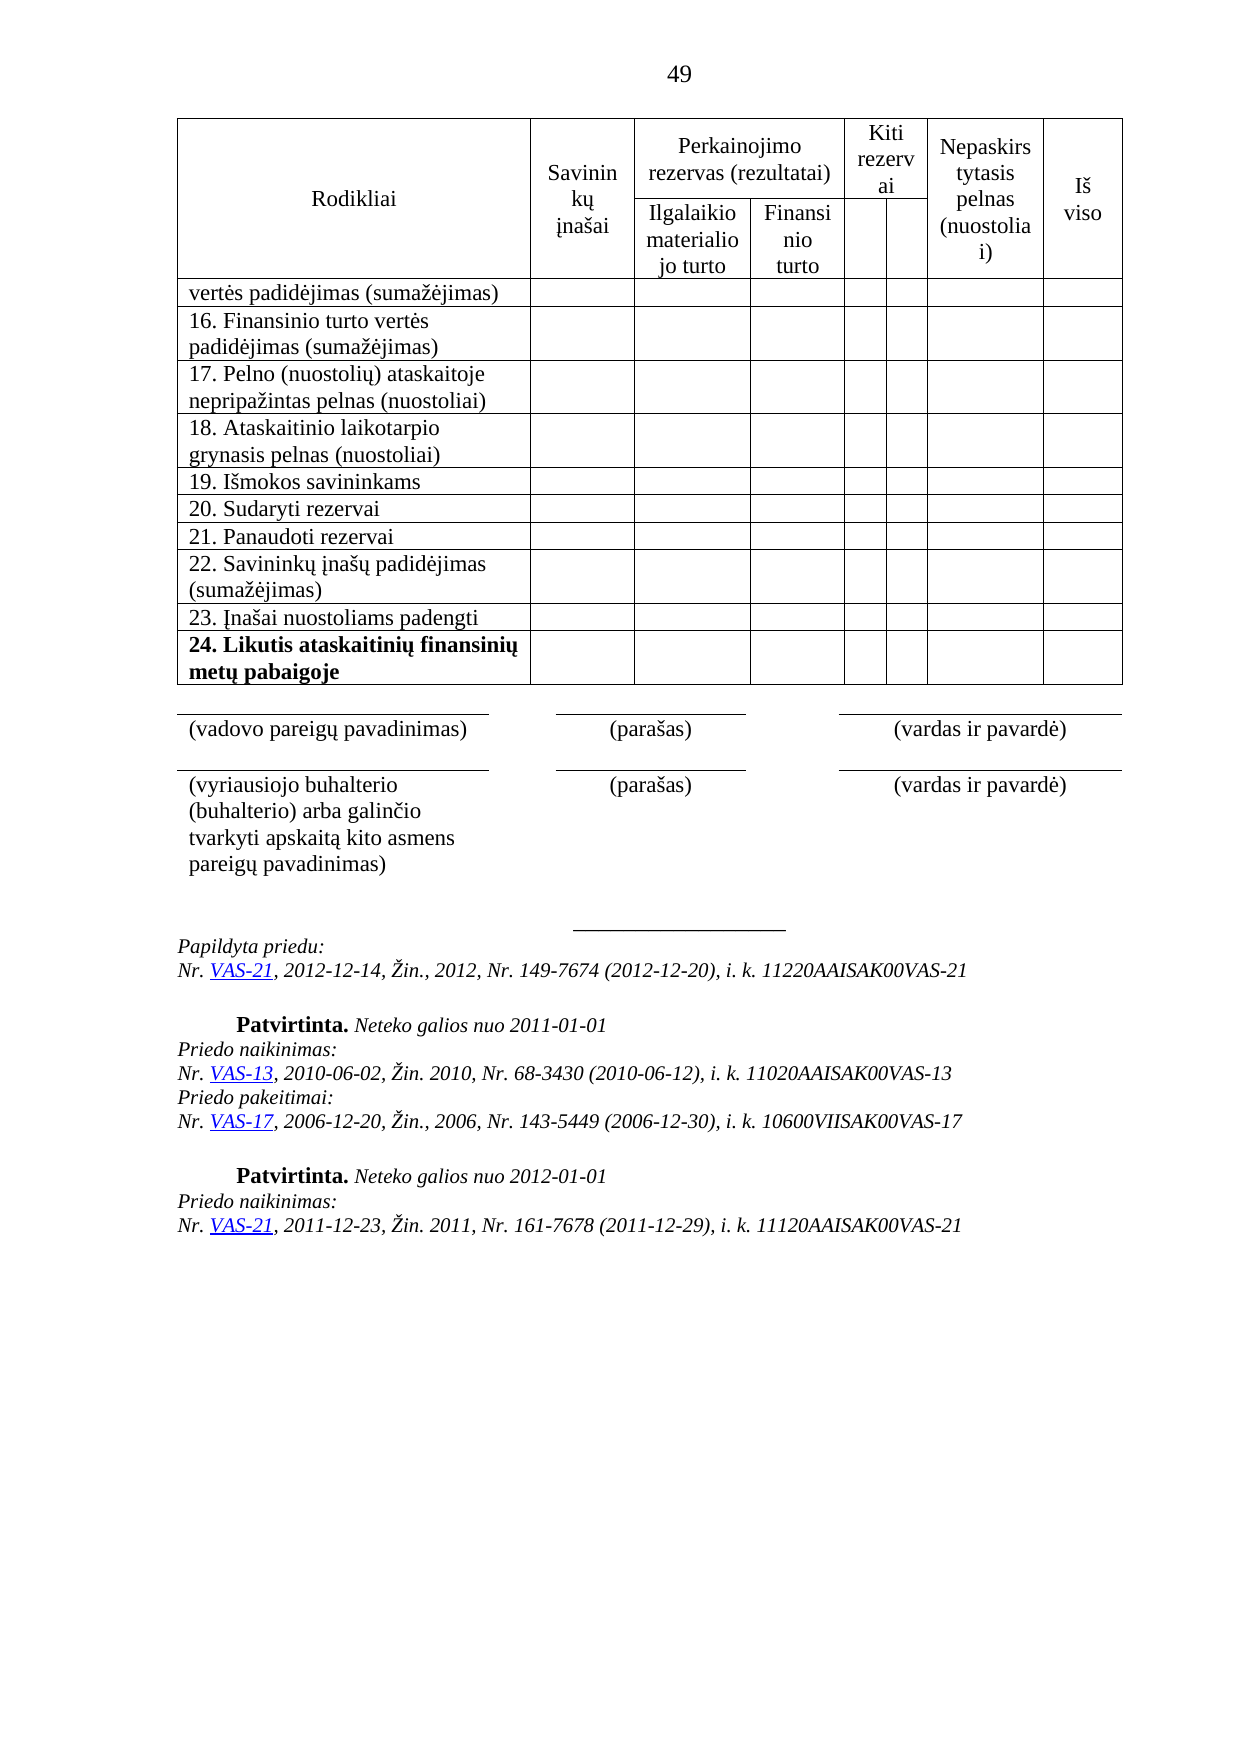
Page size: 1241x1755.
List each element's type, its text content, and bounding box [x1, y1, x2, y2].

table_cell [635, 307, 750, 359]
text Nr. VAS-21, 2011-12-23, Žin. 2011, Nr. 161-7678 (2011-12-29), i. k. 11120AAISAK00VAS-21 [177, 1213, 1181, 1237]
text Priedo naikinimas: [177, 1037, 1181, 1061]
table_cell [635, 631, 750, 684]
table_cell [1044, 495, 1122, 522]
table_header (vardas ir pavardė) [839, 715, 1122, 741]
table_cell [928, 631, 1043, 684]
table_cell [845, 279, 886, 306]
table_cell [845, 523, 886, 549]
table_header [746, 714, 838, 741]
table_cell 21. Panaudoti rezervai [178, 523, 530, 549]
table_cell Finansinio turto [751, 199, 844, 278]
table_cell [635, 468, 750, 494]
table_header (vyriausiojo buhalterio (buhalterio) arba galinčio tvarkyti apskaitą kito asmens pareigų pavadinimas) [177, 771, 488, 876]
table_cell [531, 468, 634, 494]
table_cell [1044, 523, 1122, 549]
text _________________ [177, 905, 1181, 934]
table_cell [887, 468, 927, 494]
table_cell [531, 307, 634, 359]
table_cell [751, 307, 844, 359]
table_cell [531, 523, 634, 549]
table_header [489, 714, 556, 741]
table_cell [1044, 307, 1122, 359]
table_cell [751, 361, 844, 413]
table_cell [887, 279, 927, 306]
table_cell [635, 361, 750, 413]
table_cell 18. Ataskaitinio laikotarpio grynasis pelnas (nuostoliai) [178, 414, 530, 467]
table_cell [928, 414, 1043, 467]
text Nr. VAS-17, 2006-12-20, Žin., 2006, Nr. 143-5449 (2006-12-30), i. k. 10600VIISAK00VAS-17 [177, 1109, 1181, 1133]
table_cell vertės padidėjimas (sumažėjimas) [178, 279, 530, 306]
table_header Rodikliai [178, 119, 530, 278]
table_cell [928, 307, 1043, 359]
table_cell [887, 495, 927, 522]
text Nr. VAS-13, 2010-06-02, Žin. 2010, Nr. 68-3430 (2010-06-12), i. k. 11020AAISAK00VAS-13 [177, 1061, 1181, 1085]
table_cell [845, 361, 886, 413]
table_cell [751, 604, 844, 630]
table_cell [845, 631, 886, 684]
table_cell [635, 279, 750, 306]
table_cell 17. Pelno (nuostolių) ataskaitoje nepripažintas pelnas (nuostoliai) [178, 361, 530, 413]
table_cell [845, 199, 886, 278]
table_cell [928, 279, 1043, 306]
table_cell [531, 631, 634, 684]
table_cell [751, 523, 844, 549]
table_cell [845, 468, 886, 494]
table_cell [887, 361, 927, 413]
table_cell [1044, 631, 1122, 684]
text Priedo naikinimas: [177, 1188, 1181, 1213]
table_cell [635, 604, 750, 630]
table_cell [887, 199, 927, 278]
table_cell [751, 468, 844, 494]
table_cell [531, 550, 634, 603]
table_cell [887, 523, 927, 549]
table_cell [1044, 361, 1122, 413]
table_cell 23. Įnašai nuostoliams padengti [178, 604, 530, 630]
table_cell [928, 523, 1043, 549]
table_cell [1044, 550, 1122, 603]
text Patvirtinta. Neteko galios nuo 2012-01-01 [177, 1162, 1181, 1188]
table_cell [845, 414, 886, 467]
table_cell 24. Likutis ataskaitinių finansinių metų pabaigoje [178, 631, 530, 684]
table_cell [1044, 468, 1122, 494]
table_cell [751, 279, 844, 306]
table_cell [531, 495, 634, 522]
table_header (vadovo pareigų pavadinimas) [177, 715, 488, 741]
table_cell [751, 414, 844, 467]
text Nr. VAS-21, 2012-12-14, Žin., 2012, Nr. 149-7674 (2012-12-20), i. k. 11220AAISAK00VAS-21 [177, 958, 1181, 982]
table_cell [635, 495, 750, 522]
text Priedo pakeitimai: [177, 1085, 1181, 1109]
table_cell [887, 307, 927, 359]
table_cell [887, 550, 927, 603]
table_cell [1044, 604, 1122, 630]
table_cell [887, 604, 927, 630]
table_cell [845, 307, 886, 359]
table_cell [531, 361, 634, 413]
text Patvirtinta. Neteko galios nuo 2011-01-01 [177, 1011, 1181, 1037]
table_header (vardas ir pavardė) [839, 771, 1122, 876]
table_cell [635, 523, 750, 549]
table_header [746, 770, 838, 876]
table_cell [928, 604, 1043, 630]
text Papildyta priedu: [177, 934, 1181, 958]
table_header (parašas) [556, 715, 746, 741]
table_cell [928, 361, 1043, 413]
table_cell [1044, 414, 1122, 467]
table_header (parašas) [556, 771, 746, 876]
table_header [489, 770, 556, 876]
table_cell [845, 495, 886, 522]
table_cell [845, 604, 886, 630]
table_cell [751, 550, 844, 603]
table_cell [928, 468, 1043, 494]
table_cell [751, 631, 844, 684]
table_cell [531, 414, 634, 467]
table_header Perkainojimo rezervas (rezultatai) [635, 119, 844, 198]
table_cell 22. Savininkų įnašų padidėjimas (sumažėjimas) [178, 550, 530, 603]
table_cell [928, 495, 1043, 522]
table_cell [887, 631, 927, 684]
table_cell Ilgalaikio materialiojo turto [635, 199, 750, 278]
table_cell [635, 414, 750, 467]
table_cell [928, 550, 1043, 603]
table_cell [1044, 279, 1122, 306]
table_cell [845, 550, 886, 603]
table_header Iš viso [1044, 119, 1122, 278]
table_cell 20. Sudaryti rezervai [178, 495, 530, 522]
table_cell [635, 550, 750, 603]
table_cell [531, 604, 634, 630]
table_cell [751, 495, 844, 522]
table_cell [887, 414, 927, 467]
table_header Kiti rezervai [845, 119, 927, 198]
table_cell 16. Finansinio turto vertės padidėjimas (sumažėjimas) [178, 307, 530, 359]
table_header Savininkų įnašai [531, 119, 634, 278]
table_header Nepaskirstytasis pelnas (nuostoliai) [928, 119, 1043, 278]
table_cell 19. Išmokos savininkams [178, 468, 530, 494]
table_cell [531, 279, 634, 306]
